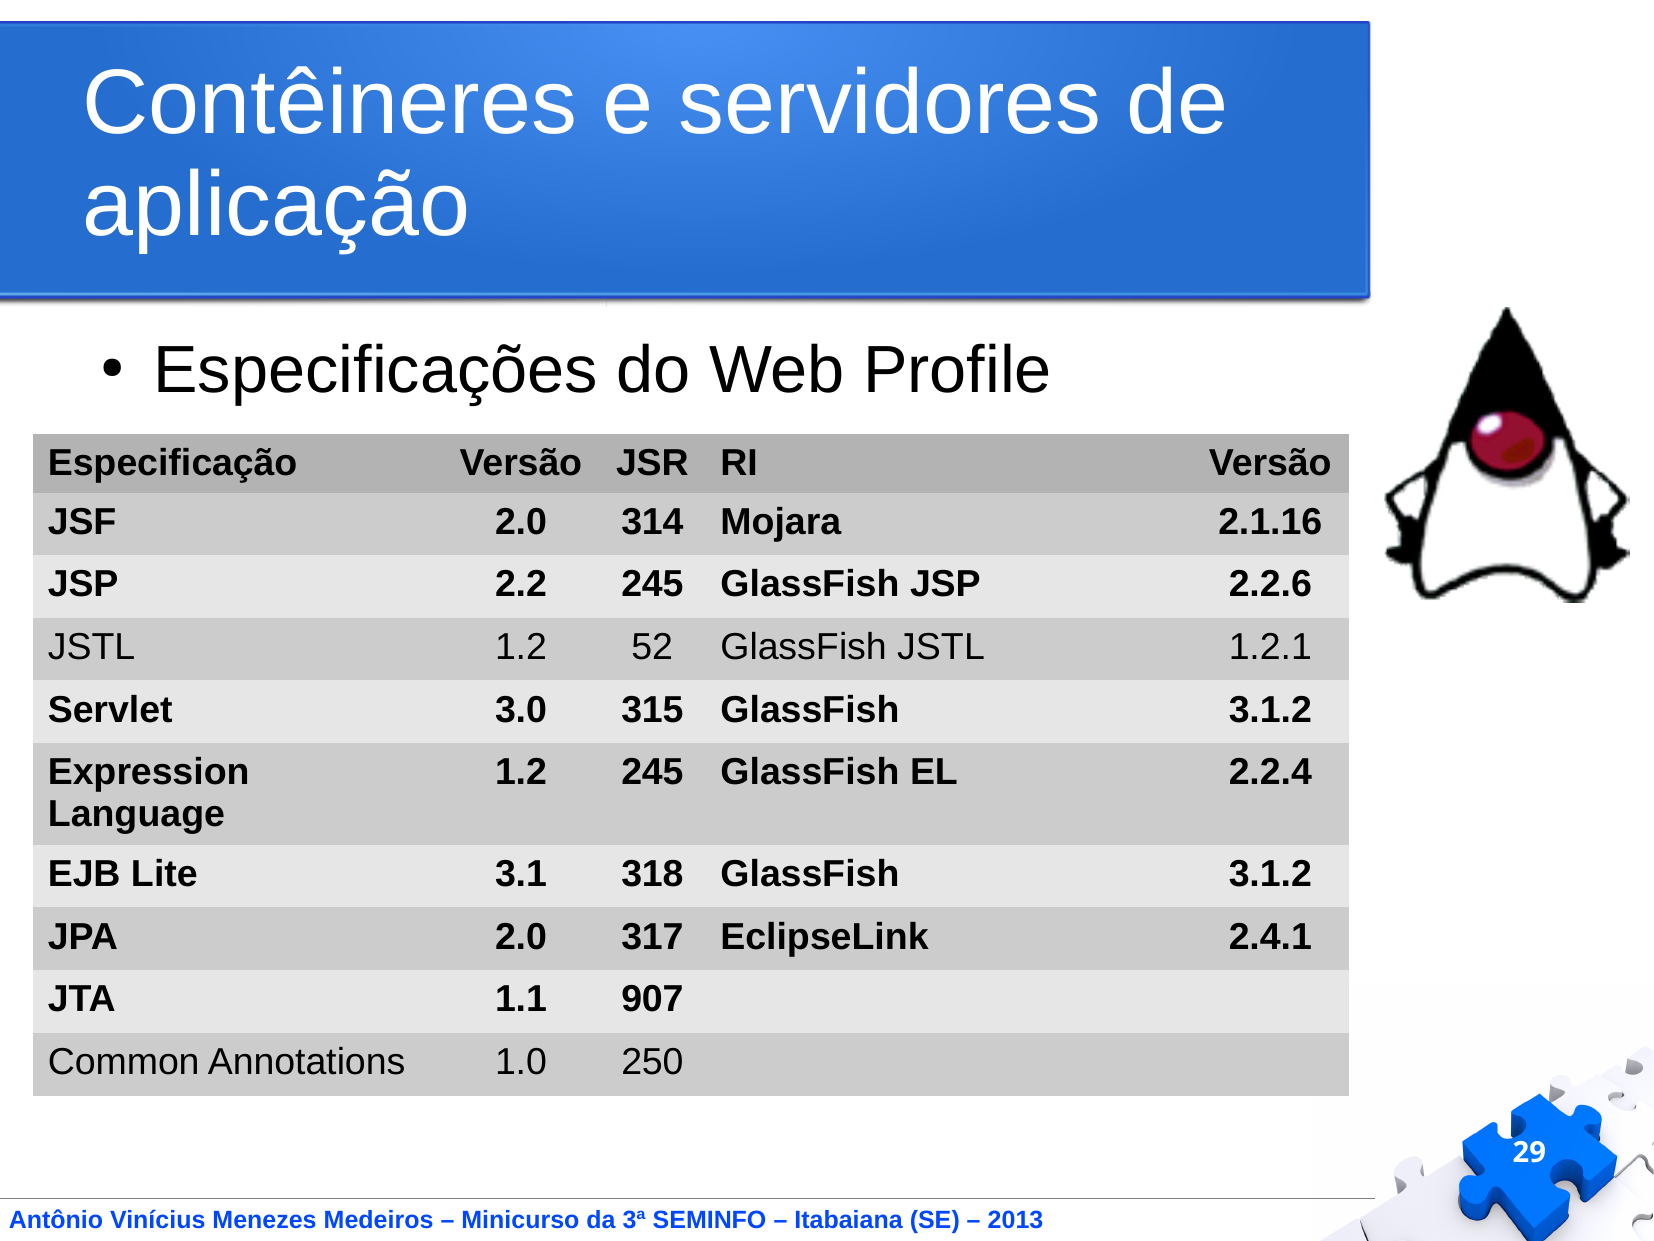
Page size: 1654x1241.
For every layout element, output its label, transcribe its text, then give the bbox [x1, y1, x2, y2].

table_cell GlassFish JSTL [706, 618, 1191, 680]
table_cell 245 [599, 743, 706, 845]
table_cell 2.2.4 [1191, 743, 1349, 845]
table_cell JTA [33, 970, 443, 1033]
table_cell 1.2.1 [1191, 618, 1349, 680]
table_cell [1191, 1033, 1349, 1096]
table_header Versão [443, 434, 599, 493]
table_cell 250 [599, 1033, 706, 1096]
table_cell 2.2.6 [1191, 555, 1349, 618]
table_cell 1.2 [443, 618, 599, 680]
table_cell JSF [33, 493, 443, 555]
table_cell 52 [599, 618, 706, 680]
table_cell 3.0 [443, 680, 599, 743]
table_cell 1.1 [443, 970, 599, 1033]
table_cell JSP [33, 555, 443, 618]
table_cell 317 [599, 907, 706, 970]
table_cell 1.2 [443, 743, 599, 845]
picture [1384, 307, 1630, 603]
picture [0, 21, 1375, 307]
table_cell GlassFish JSP [706, 555, 1191, 618]
table_cell 2.2 [443, 555, 599, 618]
table_cell GlassFish [706, 680, 1191, 743]
table_cell 3.1.2 [1191, 680, 1349, 743]
table_cell 1.0 [443, 1033, 599, 1096]
table_cell JPA [33, 907, 443, 970]
table_cell 314 [599, 493, 706, 555]
list Especificações do Web Profile [82, 332, 1356, 1111]
table_cell [706, 1033, 1191, 1096]
table_header Versão [1191, 434, 1349, 493]
table_cell 907 [599, 970, 706, 1033]
table_cell 245 [599, 555, 706, 618]
table_cell Common Annotations [33, 1033, 443, 1096]
table_cell 2.4.1 [1191, 907, 1349, 970]
table_cell 2.1.16 [1191, 493, 1349, 555]
table_cell Expression Language [33, 743, 443, 845]
table_cell [1191, 970, 1349, 1033]
table_cell 318 [599, 845, 706, 907]
table_header Especificação [33, 434, 443, 493]
table_cell [706, 970, 1191, 1033]
table_cell EJB Lite [33, 845, 443, 907]
table_cell 3.1.2 [1191, 845, 1349, 907]
table_cell Servlet [33, 680, 443, 743]
table_cell JSTL [33, 618, 443, 680]
table_header JSR [599, 434, 706, 493]
table_cell GlassFish [706, 845, 1191, 907]
table_header RI [706, 434, 1191, 493]
table_cell 2.0 [443, 493, 599, 555]
table_cell Mojara [706, 493, 1191, 555]
table_cell GlassFish EL [706, 743, 1191, 845]
table_cell 315 [599, 680, 706, 743]
title Contêineres e servidores de aplicação [82, 49, 1323, 257]
table_cell 3.1 [443, 845, 599, 907]
table_cell EclipseLink [706, 907, 1191, 970]
table_cell 2.0 [443, 907, 599, 970]
picture [1311, 983, 1654, 1241]
